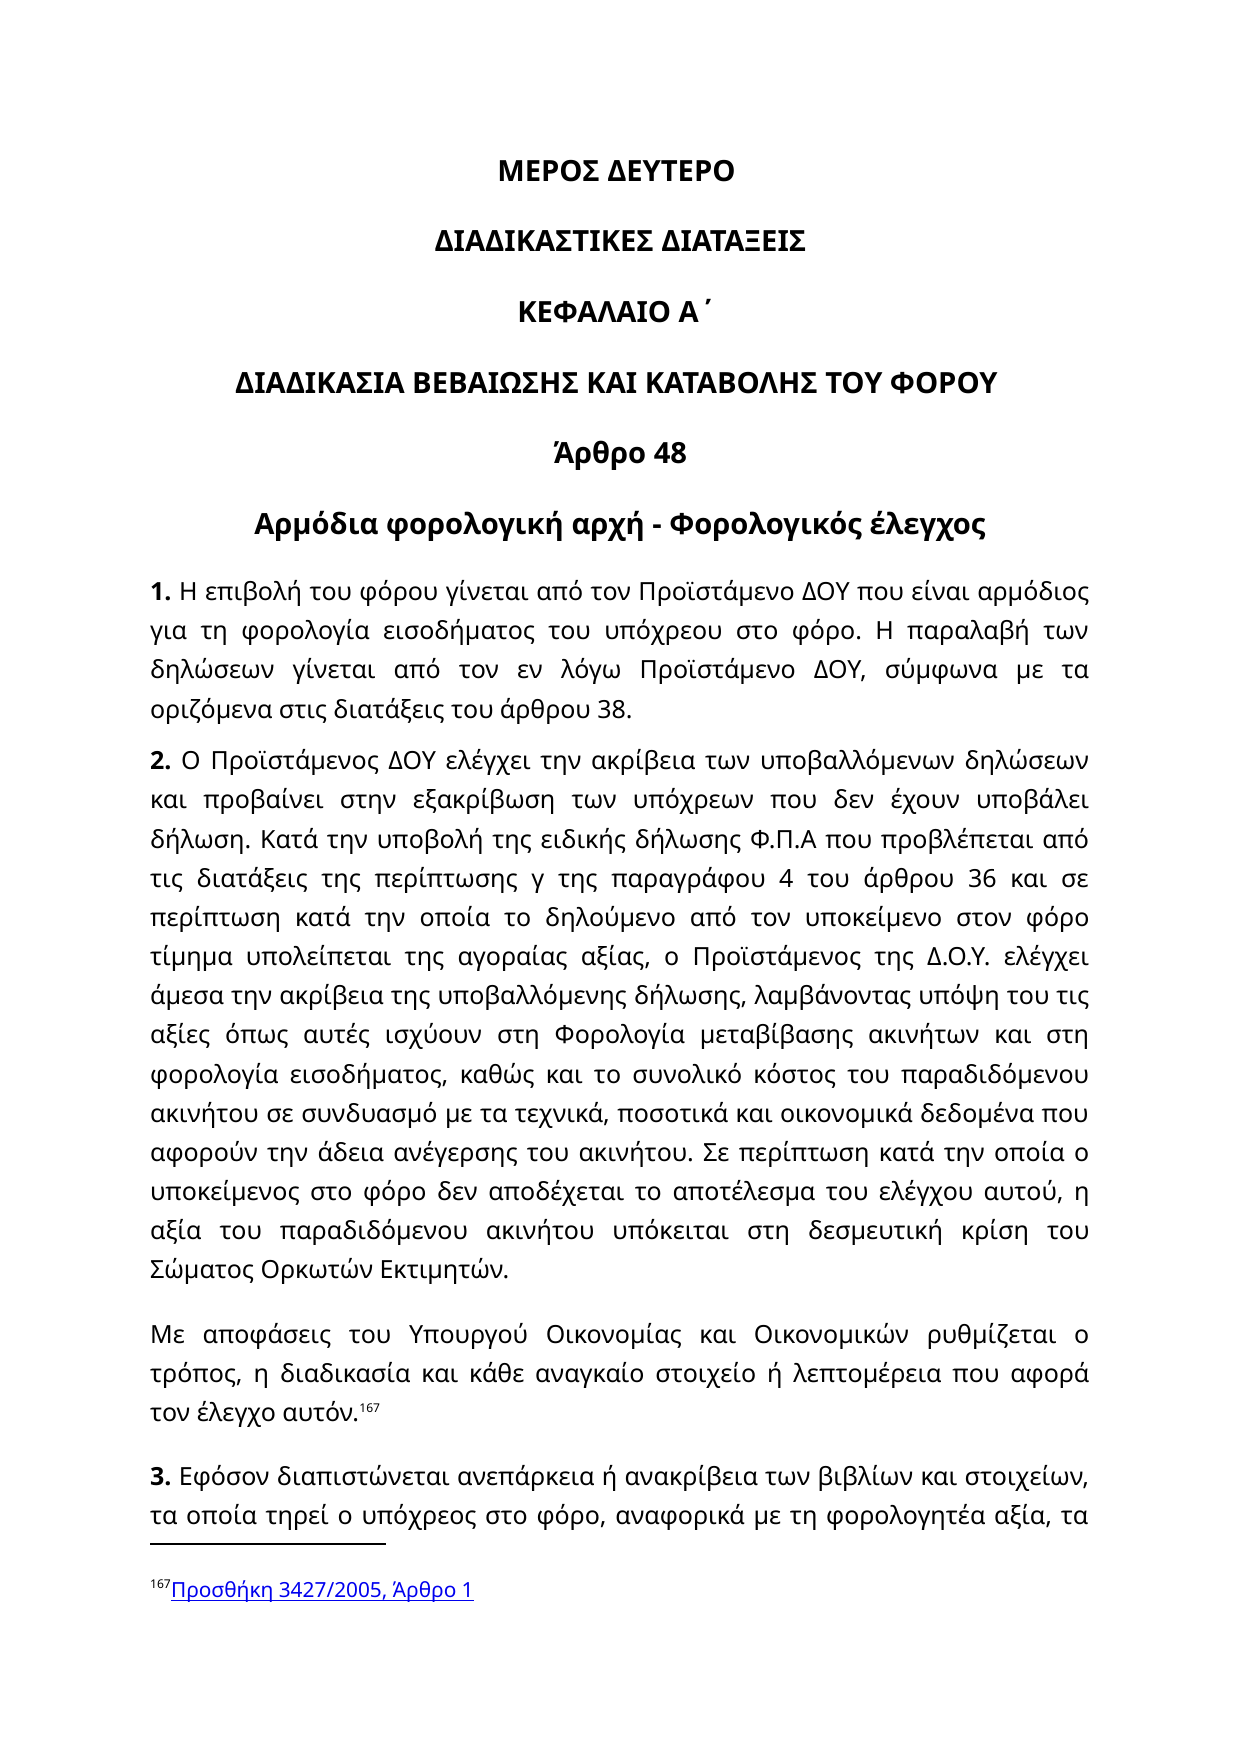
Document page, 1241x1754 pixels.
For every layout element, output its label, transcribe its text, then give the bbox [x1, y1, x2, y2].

subtitle ΜΕΡΟΣ ΔΕΥΤΕΡΟ [150, 150, 1090, 190]
subtitle ΔΙΑΔΙΚΑΣΙΑ ΒΕΒΑΙΩΣΗΣ ΚΑΙ ΚΑΤΑΒΟΛΗΣ ΤΟΥ ΦΟΡΟΥ [150, 362, 1090, 402]
text 2. Ο Προϊστάμενος ΔΟΥ ελέγχει την ακρίβεια των υποβαλλόμενων δηλώσεων και προβαίνει στην εξακρίβωση των υπόχρεων που δεν έχουν υποβάλει δήλωση. Κατά την υποβολή της ειδικής δήλωσης Φ.Π.Α που προβλέπεται από τις διατάξεις της περίπτωσης γ της παραγράφου 4 του άρθρου 36 και σε περίπτωση κατά την οποία το δηλούμενο από τον υποκείμενο στον φόρο τίμημα υπολείπεται της αγοραίας αξίας, ο Προϊστάμενος της Δ.Ο.Υ. ελέγχει άμεσα την ακρίβεια της υποβαλλόμενης δήλωσης, λαμβάνοντας υπόψη του τις αξίες όπως αυτές ισχύουν στη Φορολογία μεταβίβασης ακινήτων και στη φορολογία εισοδήματος, καθώς και το συνολικό κόστος του παραδιδόμενου ακινήτου σε συνδυασμό με τα τεχνικά, ποσοτικά και οικονομικά δεδομένα που αφορούν την άδεια ανέγερσης του ακινήτου. Σε περίπτωση κατά την οποία ο υποκείμενος στο φόρο δεν αποδέχεται το αποτέλεσμα του ελέγχου αυτού, η αξία του παραδιδόμενου ακινήτου υπόκειται στη δεσμευτική κρίση του Σώματος Ορκωτών Εκτιμητών. [150, 743, 1090, 1286]
text Με αποφάσεις του Υπουργού Οικονομίας και Οικονομικών ρυθμίζεται ο τρόπος, η διαδικασία και κάθε αναγκαίο στοιχείο ή λεπτομέρεια που αφορά τον έλεγχο αυτόν. [150, 1316, 1090, 1429]
text Προσθήκη 3427/2005, Άρθρο 1 [150, 1576, 1090, 1604]
subtitle ΚΕΦΑΛΑΙΟ Α΄ [150, 291, 1090, 331]
text 3. Εφόσον διαπιστώνεται ανεπάρκεια ή ανακρίβεια των βιβλίων και στοιχείων, τα οποία τηρεί ο υπόχρεος στο φόρο, αναφορικά με τη φορολογητέα αξία, τα [150, 1459, 1090, 1532]
subtitle ΔΙΑΔΙΚΑΣΤΙΚΕΣ ΔΙΑΤΑΞΕΙΣ [150, 221, 1090, 260]
text 1. Η επιβολή του φόρου γίνεται από τον Προϊστάμενο ΔΟΥ που είναι αρμόδιος για τη φορολογία εισοδήματος του υπόχρεου στο φόρο. Η παραλαβή των δηλώσεων γίνεται από τον εν λόγω Προϊστάμενο ΔΟΥ, σύμφωνα με τα οριζόμενα στις διατάξεις του άρθρου 38. [150, 574, 1090, 725]
subtitle Αρμόδια φορολογική αρχή - Φορολογικός έλεγχος [150, 503, 1090, 543]
subtitle Άρθρο 48 [150, 432, 1090, 472]
